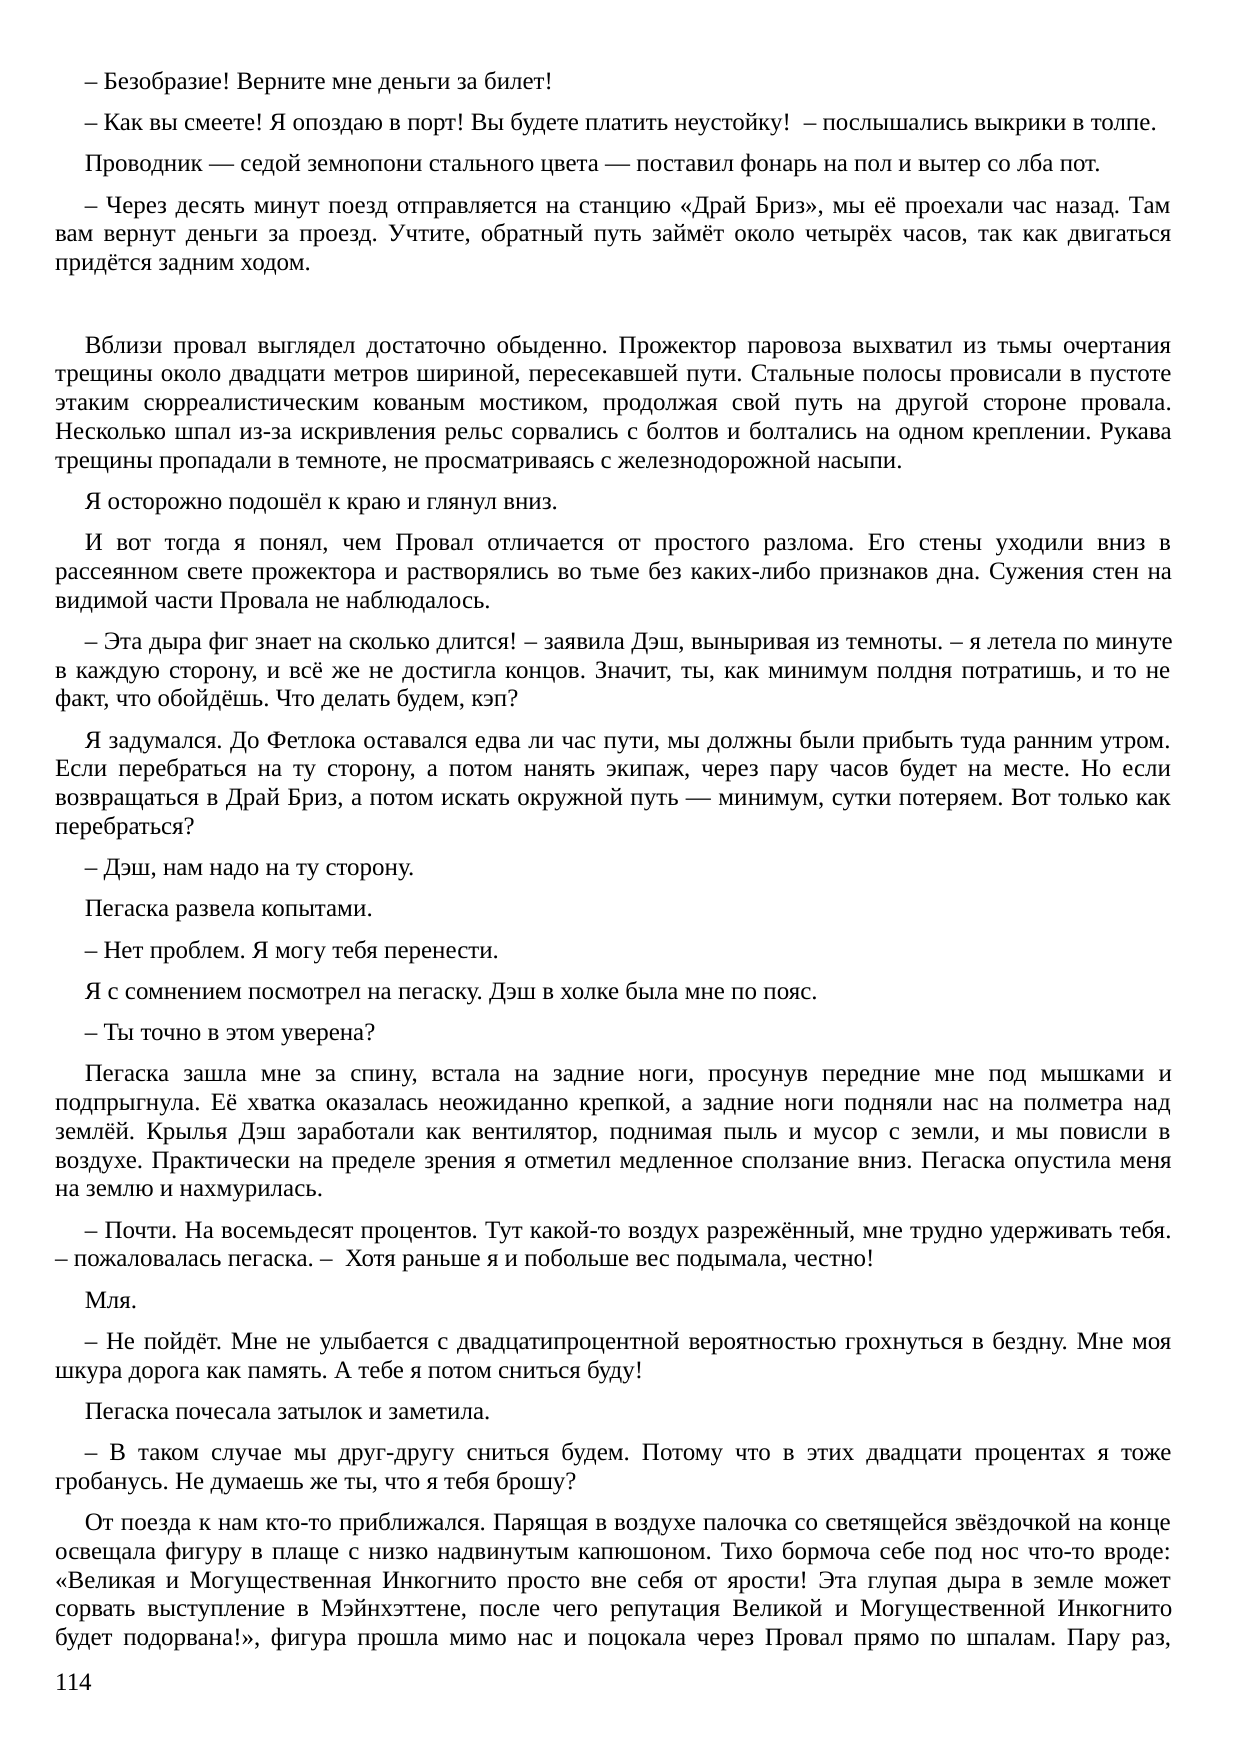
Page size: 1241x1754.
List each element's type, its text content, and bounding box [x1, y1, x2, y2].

text Проводник — седой земнопони стального цвета — поставил фонарь на пол и вытер со лба пот. [55, 148, 1173, 177]
text Пегаска развела копытами. [55, 893, 1173, 922]
text Пегаска зашла мне за спину, встала на задние ноги, просунув передние мне под мышками и подпрыгнула. Её хватка оказалась неожиданно крепкой, а задние ноги подняли нас на полметра над землёй. Крылья Дэш заработали как вентилятор, поднимая пыль и мусор с земли, и мы повисли в воздухе. Практически на пределе зрения я отметил медленное сползание вниз. Пегаска опустила меня на землю и нахмурилась. [55, 1058, 1173, 1202]
text – Эта дыра фиг знает на сколько длится! – заявила Дэш, выныривая из темноты. – я летела по минуте в каждую сторону, и всё же не достигла концов. Значит, ты, как минимум полдня потратишь, и то не факт, что обойдёшь. Что делать будем, кэп? [55, 626, 1173, 712]
text – Как вы смеете! Я опоздаю в порт! Вы будете платить неустойку! – послышались выкрики в толпе. [55, 107, 1173, 136]
text Я осторожно подошёл к краю и глянул вниз. [55, 486, 1173, 515]
text – Нет проблем. Я могу тебя перенести. [55, 935, 1173, 963]
text – Дэш, нам надо на ту сторону. [55, 852, 1173, 881]
text Я задумался. До Фетлока оставался едва ли час пути, мы должны были прибыть туда ранним утром. Если перебраться на ту сторону, а потом нанять экипаж, через пару часов будет на месте. Но если возвращаться в Драй Бриз, а потом искать окружной путь — минимум, сутки потеряем. Вот только как перебраться? [55, 725, 1173, 840]
text И вот тогда я понял, чем Провал отличается от простого разлома. Его стены уходили вниз в рассеянном свете прожектора и растворялись во тьме без каких-либо признаков дна. Сужения стен на видимой части Провала не наблюдалось. [55, 527, 1173, 613]
text Я с сомнением посмотрел на пегаску. Дэш в холке была мне по пояс. [55, 976, 1173, 1005]
text Вблизи провал выглядел достаточно обыденно. Прожектор паровоза выхватил из тьмы очертания трещины около двадцати метров шириной, пересекавшей пути. Стальные полосы провисали в пустоте этаким сюрреалистическим кованым мостиком, продолжая свой путь на другой стороне провала. Несколько шпал из-за искривления рельс сорвались с болтов и болтались на одном креплении. Рукава трещины пропадали в темноте, не просматриваясь с железнодорожной насыпи. [55, 330, 1173, 473]
text Пегаска почесала затылок и заметила. [55, 1396, 1173, 1425]
text – Безобразие! Верните мне деньги за билет! [55, 66, 1173, 95]
text – В таком случае мы друг-другу сниться будем. Потому что в этих двадцати процентах я тоже гробанусь. Не думаешь же ты, что я тебя брошу? [55, 1437, 1173, 1495]
text Мля. [55, 1285, 1173, 1313]
text От поезда к нам кто-то приближался. Парящая в воздухе палочка со светящейся звёздочкой на конце освещала фигуру в плаще с низко надвинутым капюшоном. Тихо бормоча себе под нос что-то вроде: «Великая и Могущественная Инкогнито просто вне себя от ярости! Эта глупая дыра в земле может сорвать выступление в Мэйнхэттене, после чего репутация Великой и Могущественной Инкогнито будет подорвана!», фигура прошла мимо нас и поцокала через Провал прямо по шпалам. Пару раз, [55, 1507, 1173, 1651]
text – Через десять минут поезд отправляется на станцию «Драй Бриз», мы её проехали час назад. Там вам вернут деньги за проезд. Учтите, обратный путь займёт около четырёх часов, так как двигаться придётся задним ходом. [55, 190, 1173, 276]
text – Ты точно в этом уверена? [55, 1017, 1173, 1046]
text – Не пойдёт. Мне не улыбается с двадцатипроцентной вероятностью грохнуться в бездну. Мне моя шкура дорога как память. А тебе я потом сниться буду! [55, 1326, 1173, 1383]
text – Почти. На восемьдесят процентов. Тут какой-то воздух разрежённый, мне трудно удерживать тебя. – пожаловалась пегаска. – Хотя раньше я и побольше вес подымала, честно! [55, 1215, 1173, 1272]
